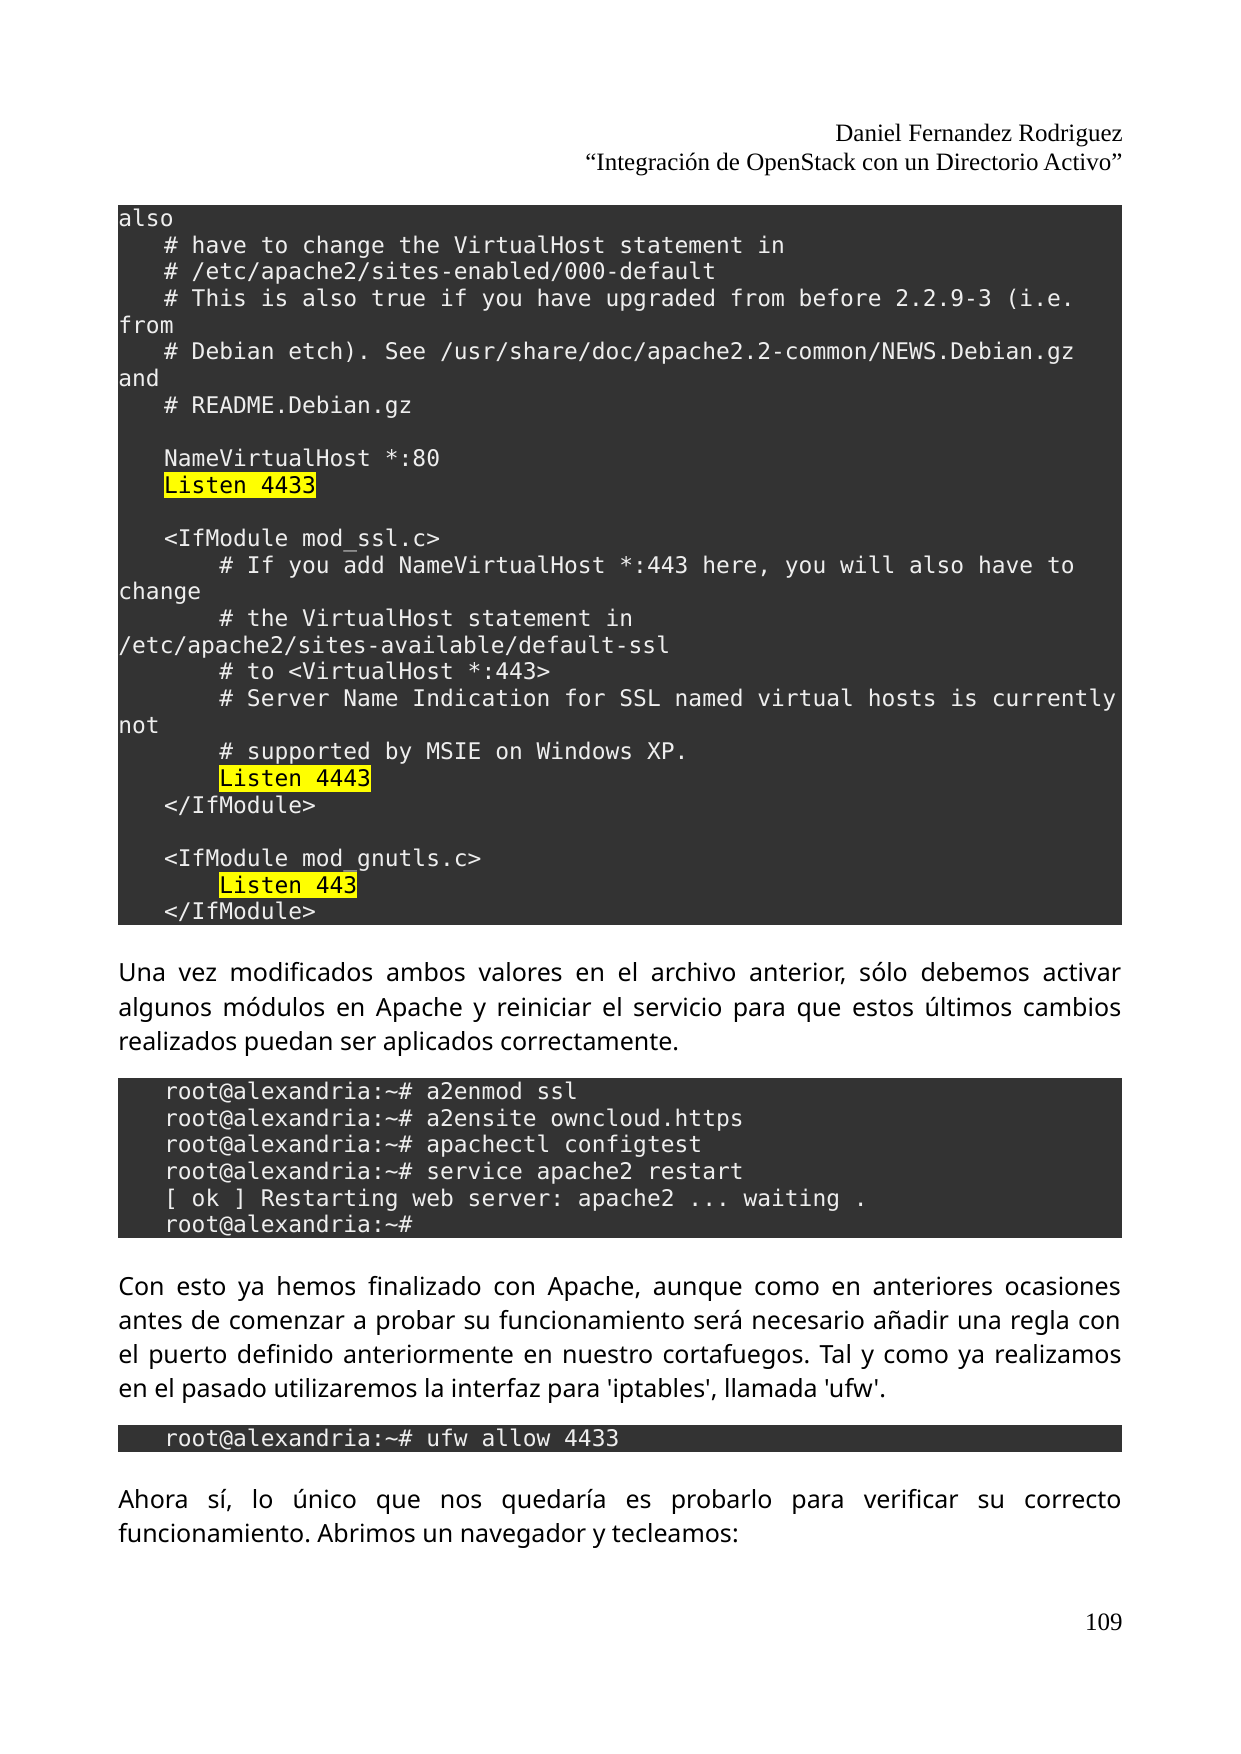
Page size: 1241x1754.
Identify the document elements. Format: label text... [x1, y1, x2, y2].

text NameVirtualHost *:80 [118, 445, 1122, 472]
text [ ok ] Restarting web server: apache2 ... waiting . [118, 1185, 1122, 1212]
text also [118, 205, 1122, 232]
text root@alexandria:~# a2ensite owncloud.https [118, 1105, 1122, 1132]
text Listen 4443 [118, 765, 1122, 792]
text Una vez modificados ambos valores en el archivo anterior, sólo debemos activar algunos módulos en Apache y reiniciar el servicio para que estos últimos cambios realizados puedan ser aplicados correctamente. [118, 955, 1122, 1057]
text root@alexandria:~# ufw allow 4433 [118, 1425, 1122, 1452]
text # README.Debian.gz [118, 392, 1122, 418]
text <IfModule mod_gnutls.c> [118, 845, 1122, 872]
text # If you add NameVirtualHost *:443 here, you will also have to change [118, 552, 1122, 605]
text # supported by MSIE on Windows XP. [118, 738, 1122, 765]
text root@alexandria:~# [118, 1212, 1122, 1238]
text <IfModule mod_ssl.c> [118, 525, 1122, 552]
text Listen 443 [118, 872, 1122, 898]
text # Server Name Indication for SSL named virtual hosts is currently not [118, 685, 1122, 738]
text # Debian etch). See /usr/share/doc/apache2.2-common/NEWS.Debian.gz and [118, 338, 1122, 392]
text # to <VirtualHost *:443> [118, 658, 1122, 685]
text root@alexandria:~# apachectl configtest [118, 1132, 1122, 1158]
text Con esto ya hemos finalizado con Apache, aunque como en anteriores ocasiones antes de comenzar a probar su funcionamiento será necesario añadir una regla con el puerto definido anteriormente en nuestro cortafuegos. Tal y como ya realizamos en el pasado utilizaremos la interfaz para 'iptables', llamada 'ufw'. [118, 1268, 1122, 1404]
text root@alexandria:~# a2enmod ssl [118, 1078, 1122, 1105]
text </IfModule> [118, 898, 1122, 925]
text # This is also true if you have upgraded from before 2.2.9-3 (i.e. from [118, 285, 1122, 338]
text Ahora sí, lo único que nos quedaría es probarlo para verificar su correcto funcionamiento. Abrimos un navegador y tecleamos: [118, 1482, 1122, 1550]
text Listen 4433 [118, 472, 1122, 498]
text # the VirtualHost statement in /etc/apache2/sites-available/default-ssl [118, 605, 1122, 658]
text </IfModule> [118, 792, 1122, 818]
text # /etc/apache2/sites-enabled/000-default [118, 258, 1122, 285]
text # have to change the VirtualHost statement in [118, 232, 1122, 258]
text root@alexandria:~# service apache2 restart [118, 1158, 1122, 1185]
